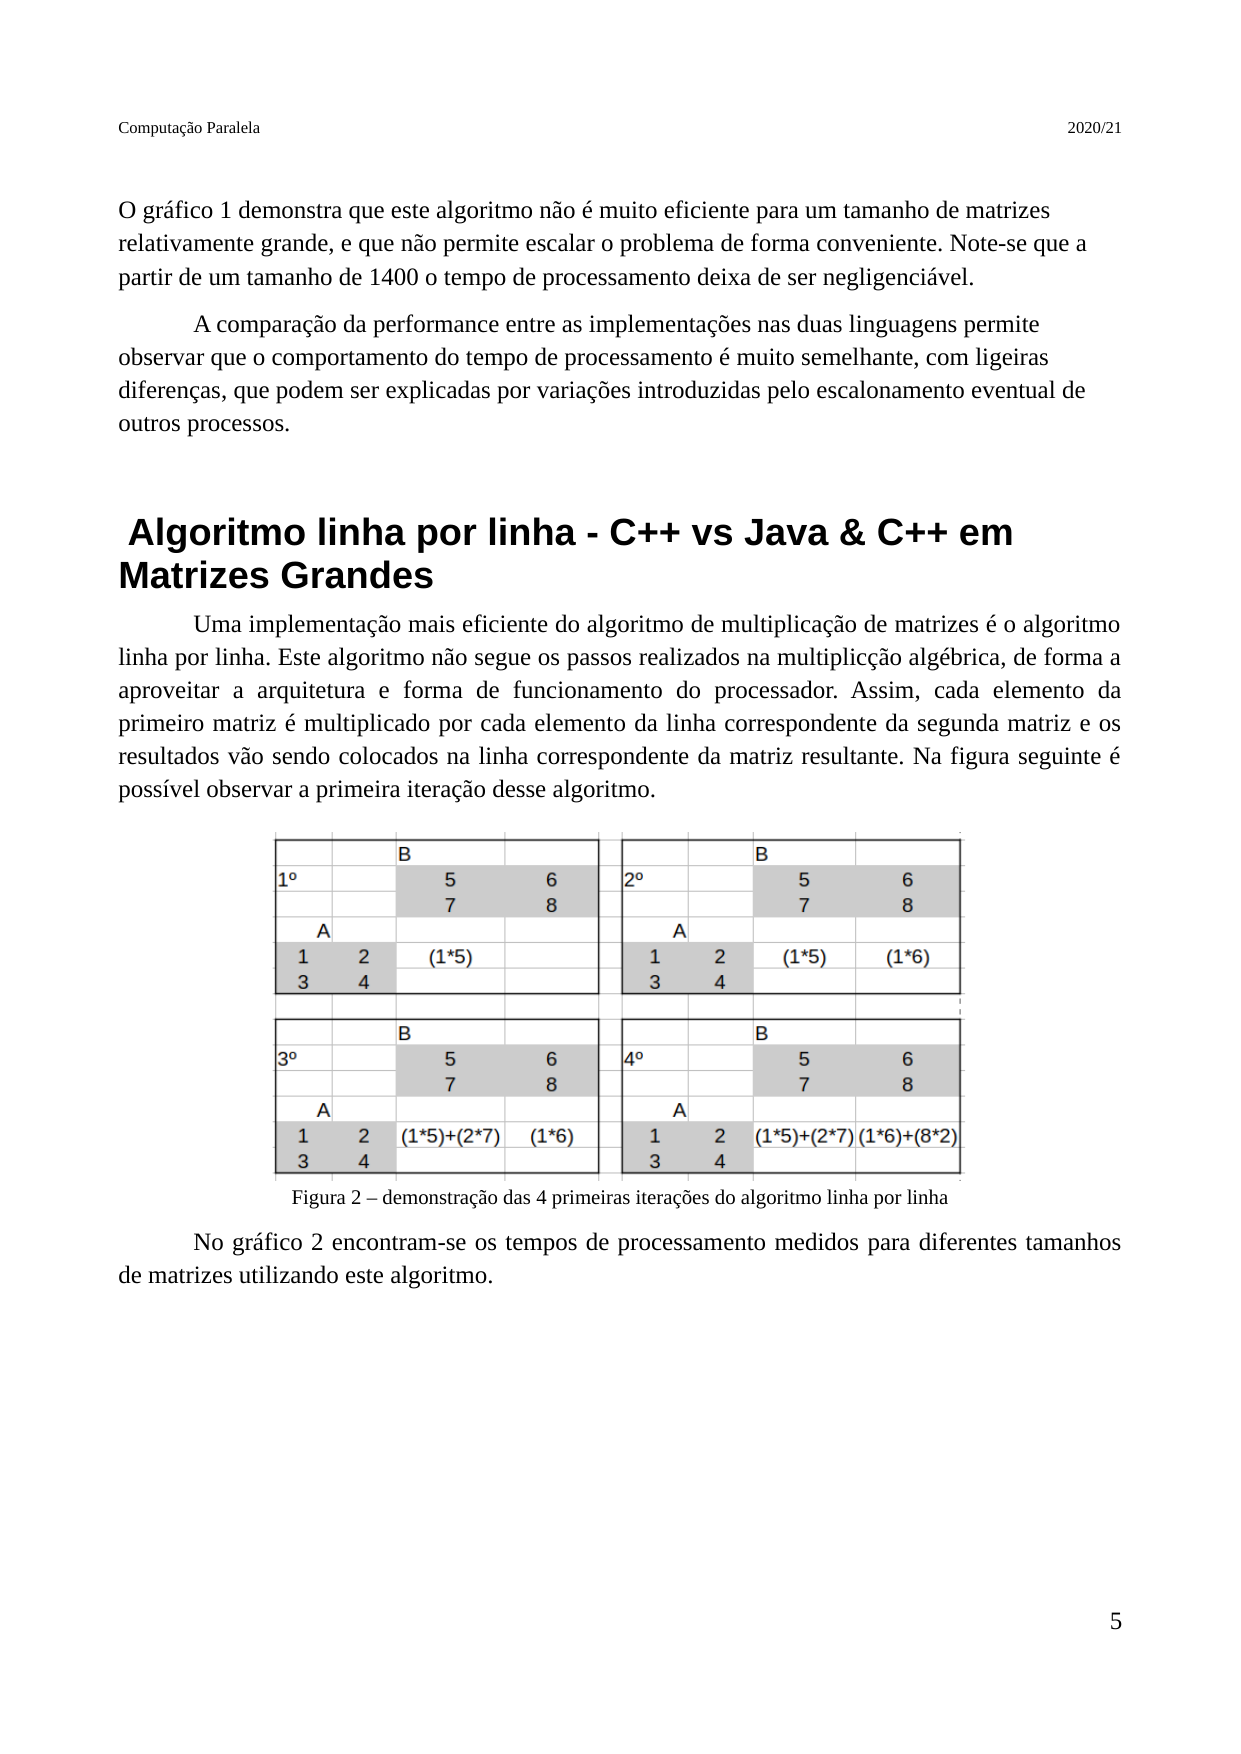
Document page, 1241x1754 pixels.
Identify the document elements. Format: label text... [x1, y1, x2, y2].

picture [272, 832, 966, 1181]
text A comparação da performance entre as implementações nas duas linguagens permite observar que o comportamento do tempo de processamento é muito semelhante, com ligeiras diferenças, que podem ser explicadas por variações introduzidas pelo escalonamento eventual de outros processos. [118, 309, 1122, 437]
text No gráfico 2 encontram-se os tempos de processamento medidos para diferentes tamanhos de matrizes utilizando este algoritmo. [118, 1227, 1122, 1288]
text Uma implementação mais eficiente do algoritmo de multiplicação de matrizes é o algoritmo linha por linha. Este algoritmo não segue os passos realizados na multiplicção algébrica, de forma a aproveitar a arquitetura e forma de funcionamento do processador. Assim, cada elemento da primeiro matriz é multiplicado por cada elemento da linha correspondente da segunda matriz e os resultados vão sendo colocados na linha correspondente da matriz resultante. Na figura seguinte é possível observar a primeira iteração desse algoritmo. [118, 609, 1122, 803]
text O gráfico 1 demonstra que este algoritmo não é muito eficiente para um tamanho de matrizes relativamente grande, e que não permite escalar o problema de forma conveniente. Note-se que a partir de um tamanho de 1400 o tempo de processamento deixa de ser negligenciável. [118, 196, 1122, 290]
text Figura 2 – demonstração das 4 primeiras iterações do algoritmo linha por linha [118, 822, 1122, 1209]
subtitle Algoritmo linha por linha - C++ vs Java & C++ em Matrizes Grandes [118, 509, 1122, 597]
